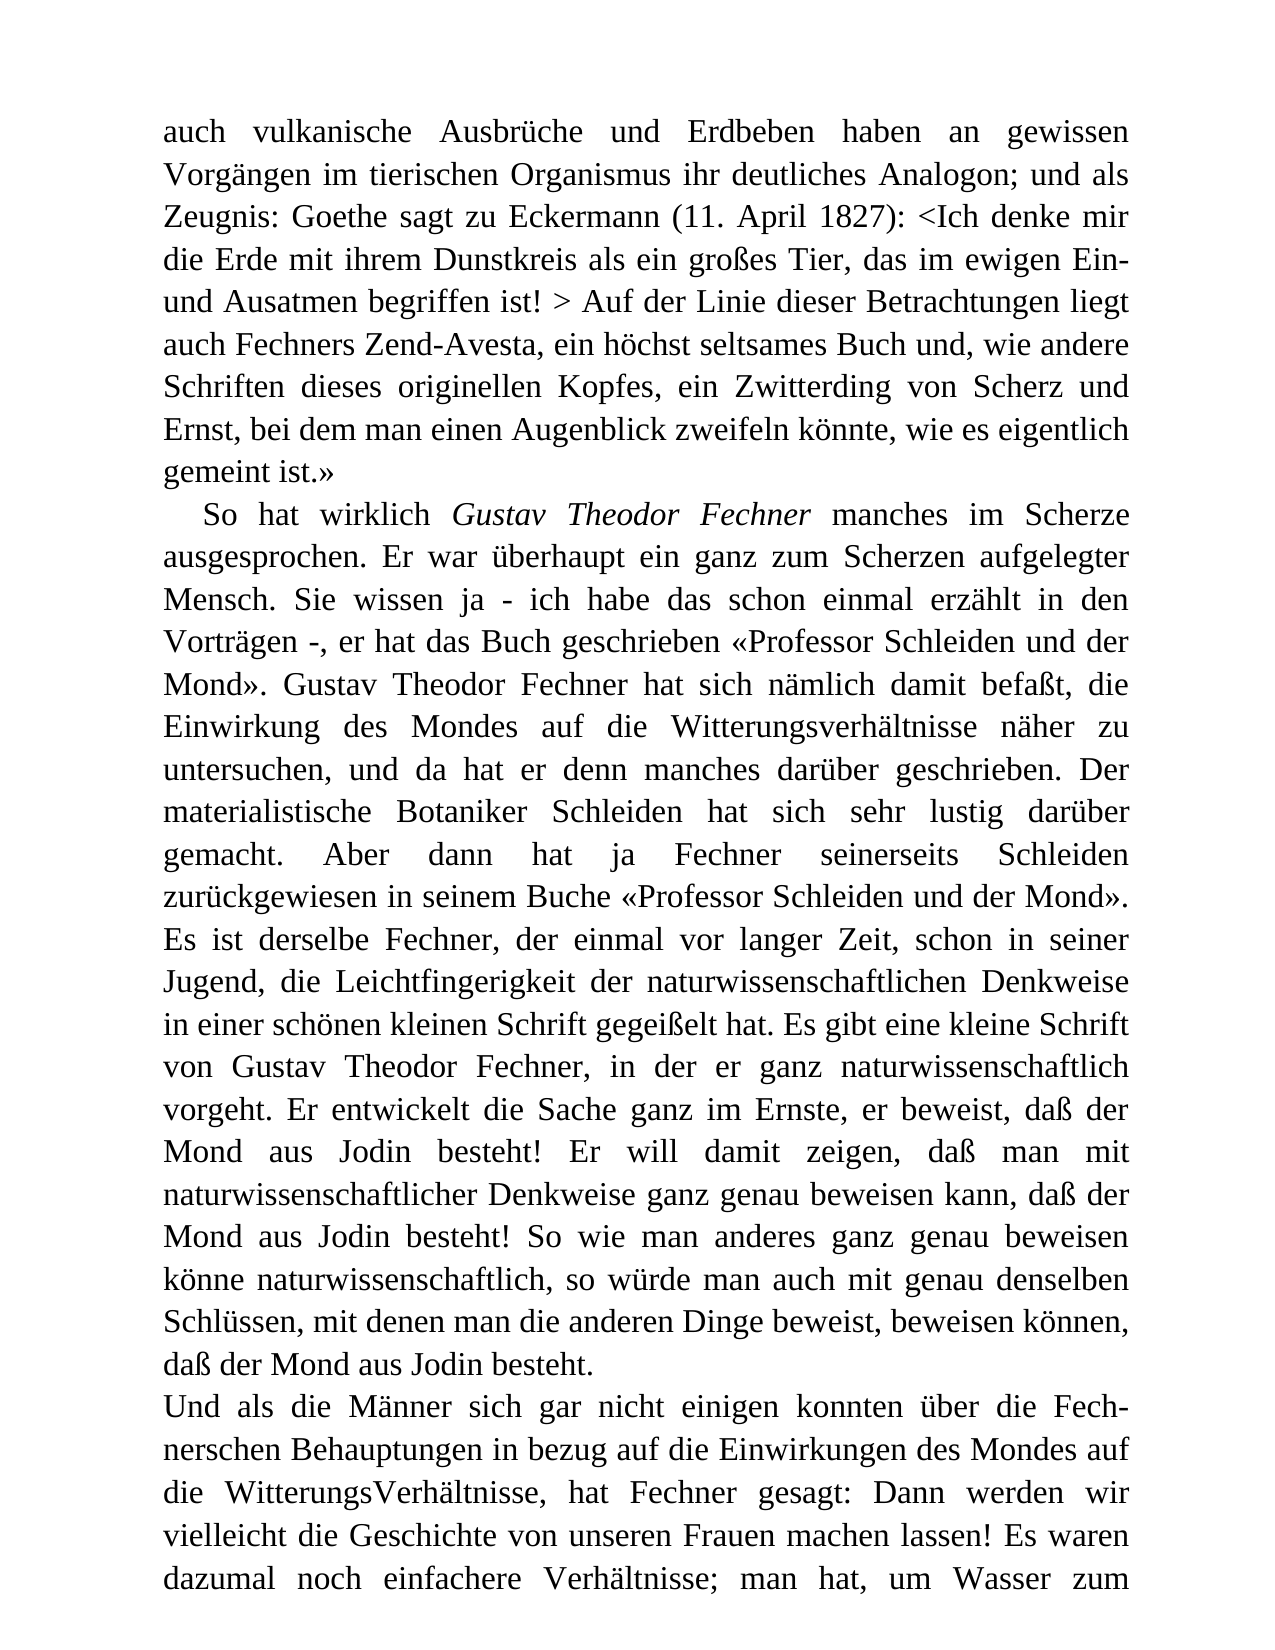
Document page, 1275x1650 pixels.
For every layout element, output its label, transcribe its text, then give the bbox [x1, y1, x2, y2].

text auch vulkanische Ausbrüche und Erdbeben haben an gewissen Vorgängen im tierischen Organismus ihr deutliches Analogon; und als Zeugnis: Goethe sagt zu Eckermann (11. April 1827): <Ich denke mir die Erde mit ihrem Dunstkreis als ein großes Tier, das im ewigen Ein- und Ausatmen begriffen ist! > Auf der Linie dieser Betrachtungen liegt auch Fechners Zend-Avesta, ein höchst seltsames Buch und, wie andere Schriften dieses originellen Kopfes, ein Zwitterding von Scherz und Ernst, bei dem man einen Augenblick zweifeln könnte, wie es eigentlich gemeint ist.» [163, 112, 1130, 490]
text So hat wirklich Gustav Theodor Fechner manches im Scherze ausgesprochen. Er war überhaupt ein ganz zum Scherzen aufgelegter Mensch. Sie wissen ja - ich habe das schon einmal erzählt in den Vorträgen -, er hat das Buch geschrieben «Professor Schleiden und der Mond». Gustav Theodor Fechner hat sich nämlich damit befaßt, die Einwirkung des Mondes auf die Witterungsverhältnisse näher zu untersuchen, und da hat er denn manches darüber geschrieben. Der materialistische Botaniker Schleiden hat sich sehr lustig darüber gemacht. Aber dann hat ja Fechner seinerseits Schleiden zurückgewiesen in seinem Buche «Professor Schleiden und der Mond». Es ist derselbe Fechner, der einmal vor langer Zeit, schon in seiner Jugend, die Leichtfingerigkeit der naturwissenschaftlichen Denkweise in einer schönen kleinen Schrift gegeißelt hat. Es gibt eine kleine Schrift von Gustav Theodor Fechner, in der er ganz naturwissenschaftlich vorgeht. Er entwickelt die Sache ganz im Ernste, er beweist, daß der Mond aus Jodin besteht! Er will damit zeigen, daß man mit naturwissenschaftlicher Denkweise ganz genau beweisen kann, daß der Mond aus Jodin besteht! So wie man anderes ganz genau beweisen könne naturwissenschaftlich, so würde man auch mit genau denselben Schlüssen, mit denen man die anderen Dinge beweist, beweisen können, daß der Mond aus Jodin besteht. [163, 494, 1130, 1383]
text Und als die Männer sich gar nicht einigen konnten über die Fech- nerschen Behauptungen in bezug auf die Einwirkungen des Mondes auf die WitterungsVerhältnisse, hat Fechner gesagt: Dann werden wir vielleicht die Geschichte von unseren Frauen machen lassen! Es waren dazumal noch einfachere Verhältnisse; man hat, um Wasser zum [163, 1387, 1130, 1597]
